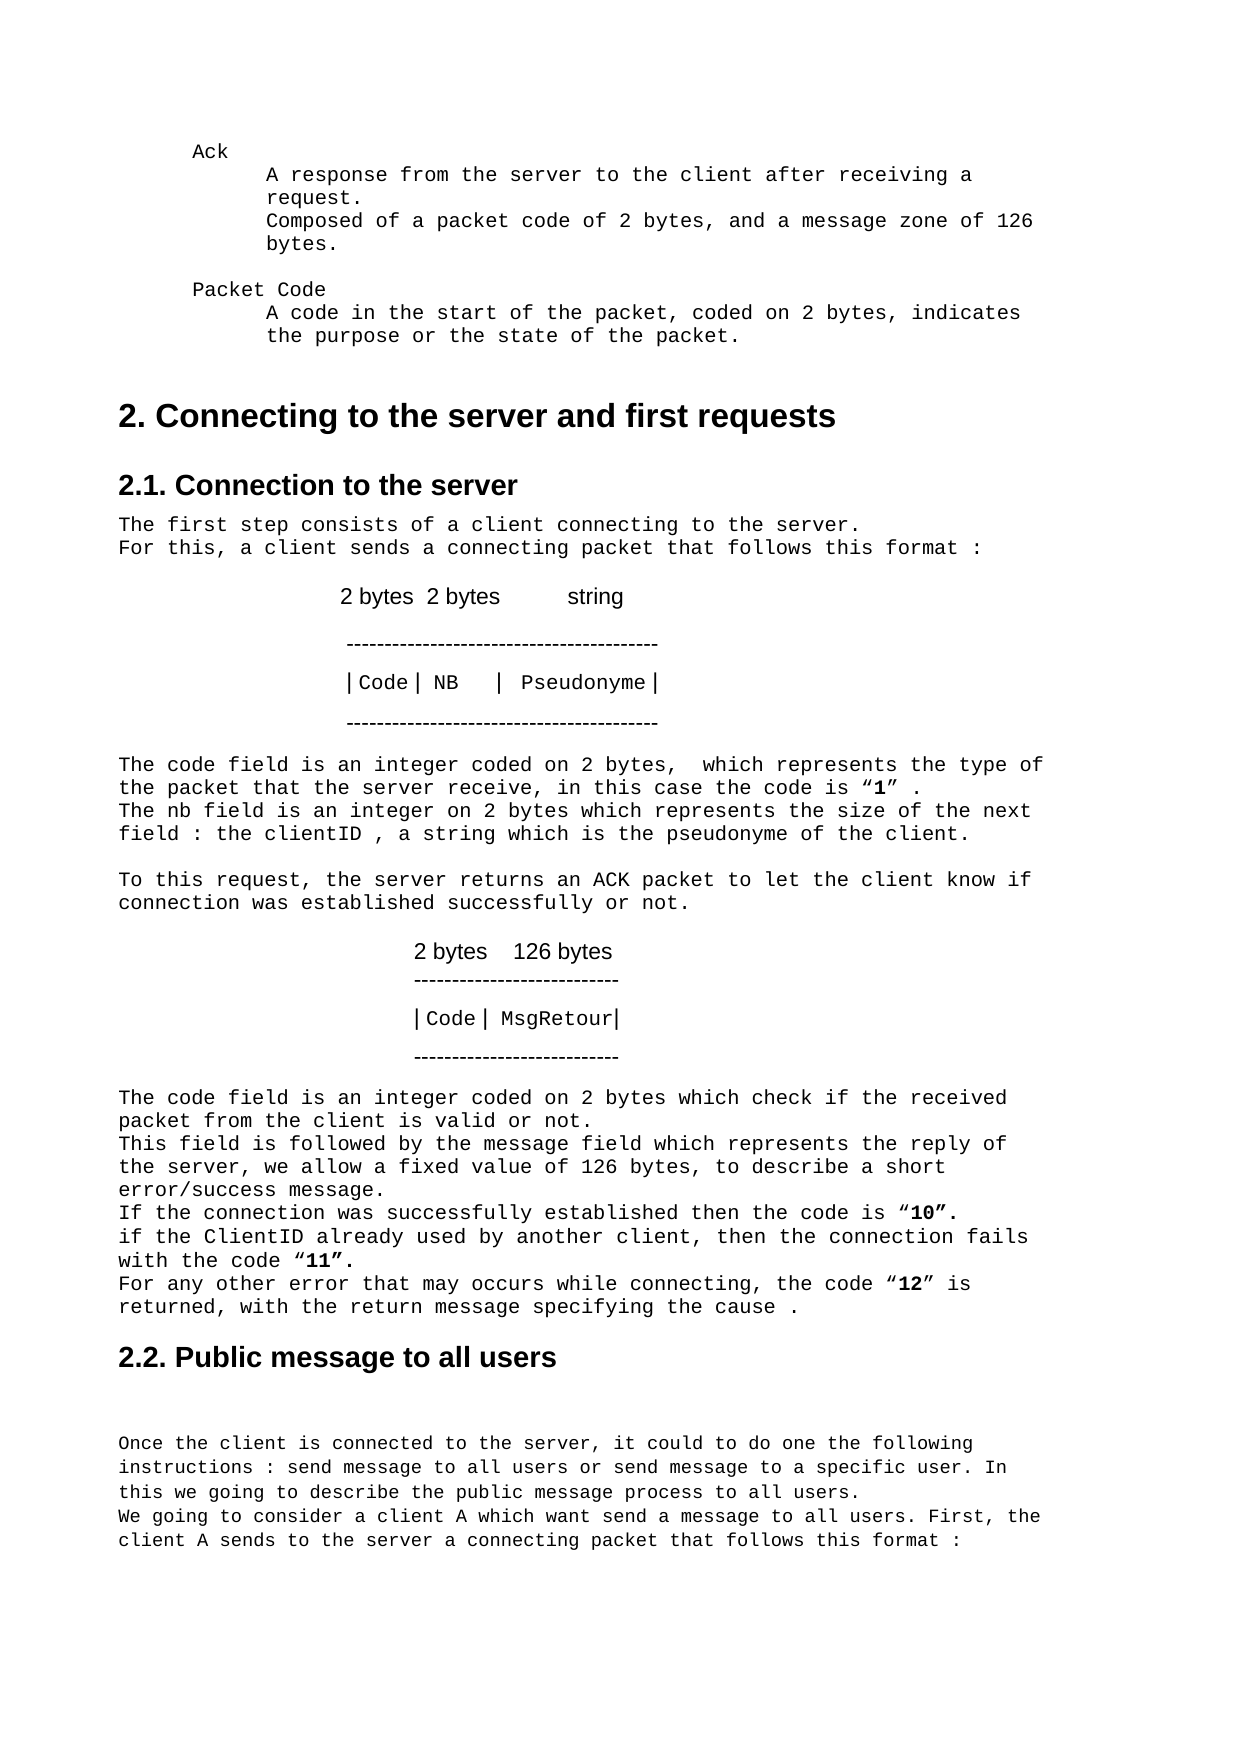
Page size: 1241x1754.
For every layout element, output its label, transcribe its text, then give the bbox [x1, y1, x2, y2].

subtitle 2.2. Public message to all users [118, 1340, 1047, 1374]
text ----------------------------------------- [118, 707, 1047, 735]
text ----------------------------------------- [118, 629, 1047, 656]
text 2 bytes 2 bytes string [118, 583, 1047, 611]
text Packet Code [118, 279, 1047, 302]
text | Code | NB | Pseudonyme | [118, 666, 1047, 695]
subtitle 2. Connecting to the server and first requests [118, 396, 1047, 435]
text The code field is an integer coded on 2 bytes, which represents the type of the packet that the server receive, in this case the code is “1” . [118, 754, 1047, 800]
text A code in the start of the packet, coded on 2 bytes, indicates the purpose or the state of the packet. [118, 302, 1047, 348]
text --------------------------- [118, 966, 1047, 992]
text | Code | MsgRetour| [118, 1002, 1047, 1032]
text Composed of a packet code of 2 bytes, and a message zone of 126 [118, 210, 1047, 233]
text To this request, the server returns an ACK packet to let the client know if connection was established successfully or not. [118, 869, 1047, 915]
text bytes. [118, 233, 1047, 256]
text For this, a client sends a connecting packet that follows this format : [118, 537, 1047, 560]
text This field is followed by the message field which represents the reply of the server, we allow a fixed value of 126 bytes, to describe a short error/success message. [118, 1134, 1047, 1203]
text A response from the server to the client after receiving a request. [118, 164, 1047, 210]
text The first step consists of a client connecting to the server. [118, 514, 1047, 537]
text The code field is an integer coded on 2 bytes which check if the received packet from the client is valid or not. [118, 1088, 1047, 1134]
subtitle 2.1. Connection to the server [118, 468, 1047, 502]
text Ack [118, 141, 1047, 164]
text --------------------------- [118, 1043, 1047, 1069]
text For any other error that may occurs while connecting, the code “12” is returned, with the return message specifying the cause . [118, 1273, 1047, 1319]
text Once the client is connected to the server, it could to do one the following instructions : send message to all users or send message to a specific user. In this we going to describe the public message process to all users. We going to consider a client A which want send a message to all users. First, the client A sends to the server a connecting packet that follows this format : [118, 1434, 1047, 1552]
text if the ClientID already used by another client, then the connection fails with the code “11”. [118, 1226, 1047, 1273]
text If the connection was successfully established then the code is “10”. [118, 1203, 1047, 1226]
text The nb field is an integer on 2 bytes which represents the size of the next field : the clientID , a string which is the pseudonyme of the client. [118, 800, 1047, 846]
text 2 bytes 126 bytes [118, 938, 1047, 966]
